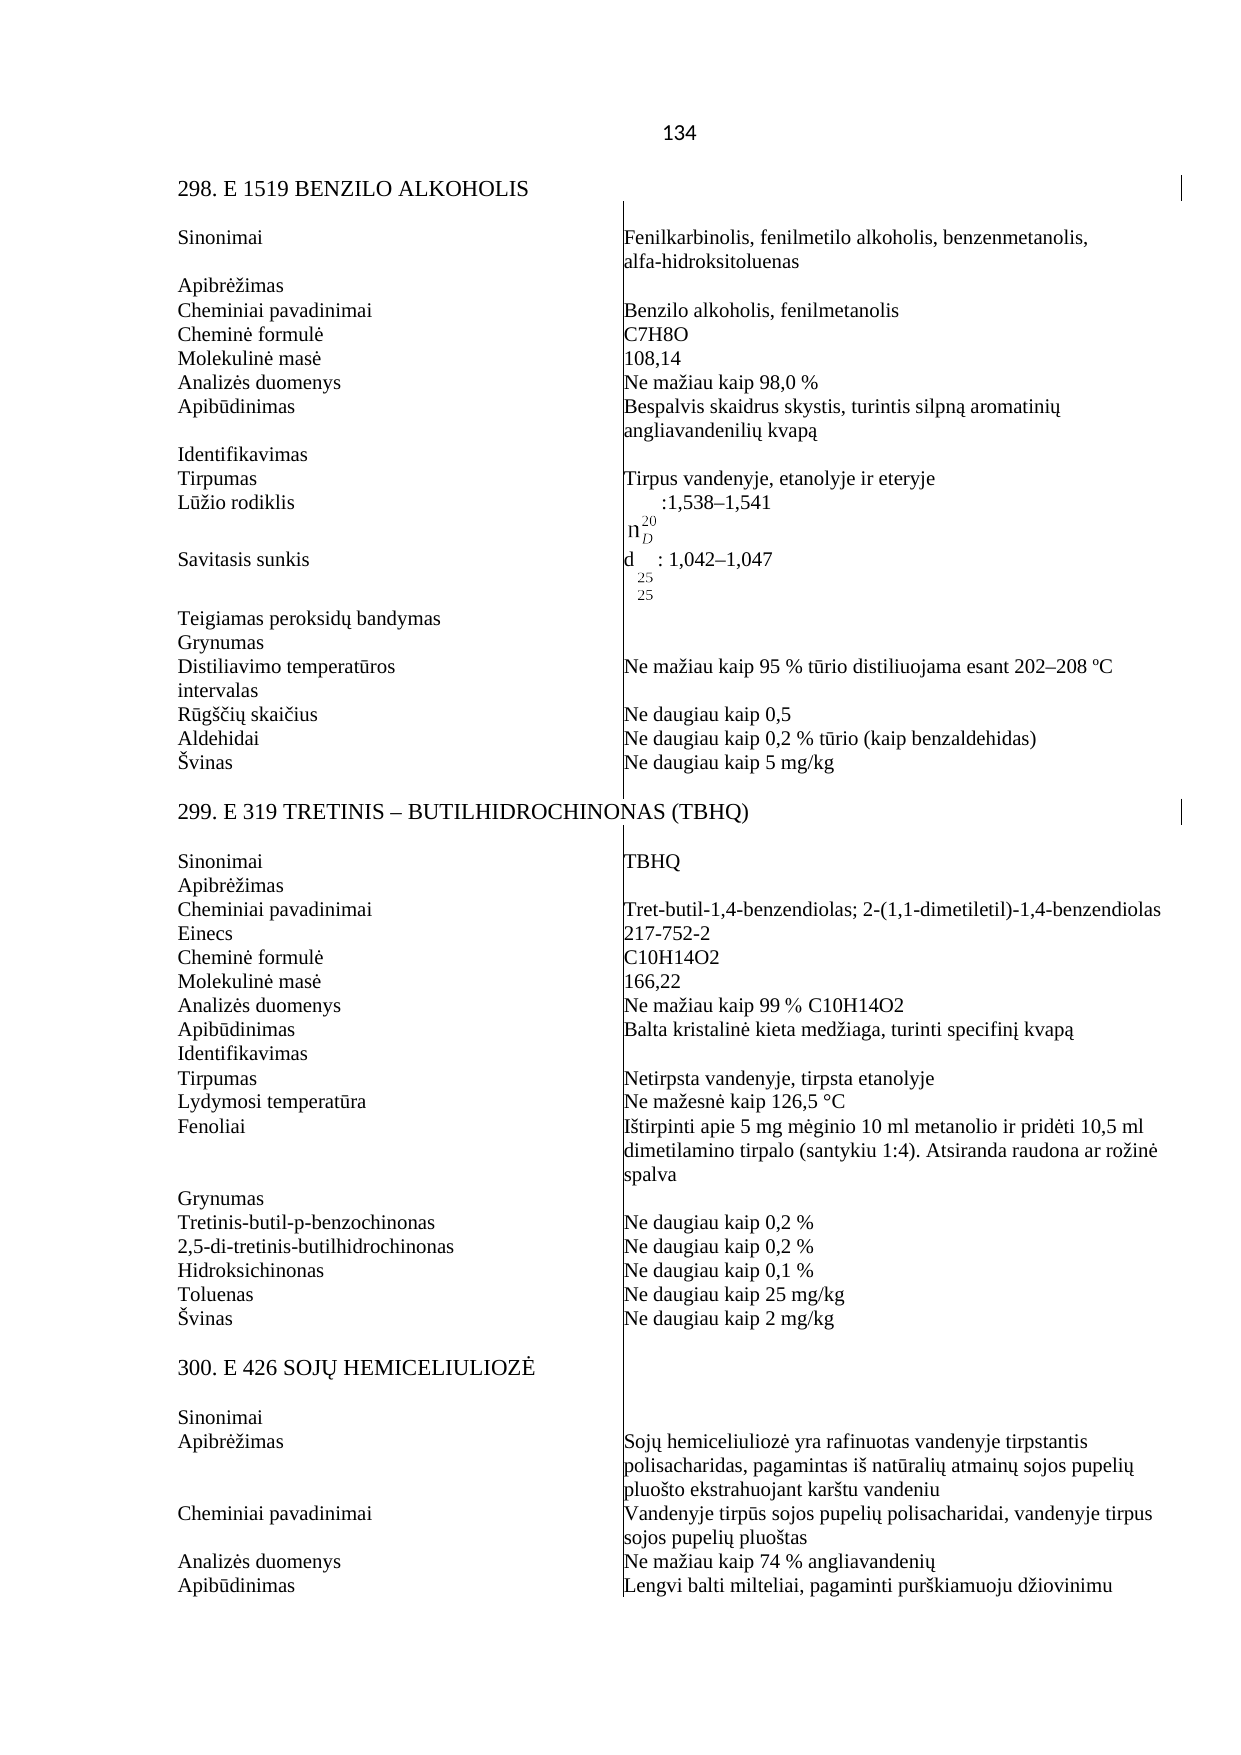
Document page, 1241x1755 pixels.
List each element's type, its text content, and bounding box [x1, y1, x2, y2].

table_cell Sinonimai [177, 225, 623, 249]
table_cell Ne daugiau kaip 0,2 % [624, 1234, 1181, 1258]
table_cell 217-752-2 [624, 921, 1181, 945]
table_cell [624, 1405, 1181, 1429]
table_cell Ne daugiau kaip 0,2 % [624, 1210, 1181, 1234]
table_cell [624, 201, 1181, 225]
table_cell Lengvi balti milteliai, pagaminti purškiamuoju džiovinimu [624, 1573, 1181, 1597]
table_cell Tretinis-butil-p-benzochinonas [177, 1210, 623, 1234]
table_cell Hidroksichinonas [177, 1258, 623, 1282]
table_cell Ne mažiau kaip 98,0 % [624, 370, 1181, 394]
table_cell 298. E 1519 BENZILO ALKOHOLIS [177, 175, 1181, 201]
table_cell Ne mažesnė kaip 126,5 °C [624, 1090, 1181, 1113]
table_cell Rūgščių skaičius [177, 702, 623, 726]
table_cell Molekulinė masė [177, 346, 623, 370]
table_cell Ne daugiau kaip 5 mg/kg [624, 750, 1181, 774]
table_cell TBHQ [624, 849, 1181, 873]
table_cell Cheminė formulė [177, 322, 623, 346]
table_cell Cheminė formulė [177, 945, 623, 969]
table_cell Tirpumas [177, 1065, 623, 1089]
table_cell [624, 774, 1181, 798]
table_cell Distiliavimo temperatūros intervalas [177, 654, 623, 702]
table_cell [624, 606, 1181, 630]
table_cell Teigiamas peroksidų bandymas [177, 606, 623, 630]
table_cell Apibrėžimas [177, 274, 623, 297]
table_cell Ne mažiau kaip 95 % tūrio distiliuojama esant 202–208 ºC [624, 654, 1181, 702]
table_cell Sinonimai [177, 849, 623, 873]
table_cell Vandenyje tirpūs sojos pupelių polisacharidai, vandenyje tirpus sojos pupelių pluoštas [624, 1501, 1181, 1549]
table_cell [624, 274, 1181, 297]
table_cell 300. E 426 SOJŲ HEMICELIULIOZĖ [177, 1354, 623, 1381]
table_cell Cheminiai pavadinimai [177, 1501, 623, 1549]
table_cell C7H8O [624, 322, 1181, 346]
table_cell Ne daugiau kaip 0,2 % tūrio (kaip benzaldehidas) [624, 726, 1181, 750]
table_cell Einecs [177, 921, 623, 945]
table_cell Ne daugiau kaip 0,5 [624, 702, 1181, 726]
table_cell Savitasis sunkis [177, 547, 623, 606]
table_cell d: 1,042–1,047 [624, 547, 1181, 606]
table_cell Sinonimai [177, 1405, 623, 1429]
table_cell Tirpumas [177, 466, 623, 490]
table_cell Ne mažiau kaip 99  C10H14O2 [624, 993, 1181, 1017]
table_cell Identifikavimas [177, 1041, 623, 1065]
table_cell [624, 1354, 1181, 1381]
table_cell [624, 1330, 1181, 1354]
table_cell Ne daugiau kaip 0,1 % [624, 1258, 1181, 1282]
table_cell Apibūdinimas [177, 1573, 623, 1597]
table_cell [624, 1041, 1181, 1065]
table_cell Lūžio rodiklis [177, 490, 623, 547]
table_cell Molekulinė masė [177, 969, 623, 993]
table_cell Švinas [177, 750, 623, 774]
table_cell Apibrėžimas [177, 873, 623, 897]
table_cell [177, 249, 623, 273]
table_cell Balta kristalinė kieta medžiaga, turinti specifinį kvapą [624, 1017, 1181, 1041]
table_cell Švinas [177, 1306, 623, 1330]
table_cell [177, 774, 623, 798]
table_cell Analizės duomenys [177, 370, 623, 394]
table_cell C10H14O2 [624, 945, 1181, 969]
table_cell Cheminiai pavadinimai [177, 298, 623, 322]
table_cell 299. E 319 TRETINIS – BUTILHIDROCHINONAS (TBHQ) [177, 799, 1181, 825]
table_cell Tirpus vandenyje, etanolyje ir eteryje [624, 466, 1181, 490]
table_cell Apibrėžimas [177, 1429, 623, 1501]
table_cell Ištirpinti apie 5 mg mėginio 10 ml metanolio ir pridėti 10,5 ml dimetilamino tirpalo (santykiu 1:4). Atsiranda raudona ar rožinė spalva [624, 1114, 1181, 1186]
table_cell Grynumas [177, 1186, 623, 1210]
table_cell [177, 1381, 623, 1404]
table_cell Fenoliai [177, 1114, 623, 1186]
table_cell Identifikavimas [177, 442, 623, 466]
table_cell [624, 825, 1181, 849]
table_cell [624, 1186, 1181, 1210]
table_cell Aldehidai [177, 726, 623, 750]
table_cell [177, 201, 623, 225]
table_cell :1,538–1,541 [624, 490, 1181, 547]
table_cell Analizės duomenys [177, 993, 623, 1017]
table_cell Cheminiai pavadinimai [177, 897, 623, 921]
table_cell Apibūdinimas [177, 394, 623, 442]
table_cell Grynumas [177, 630, 623, 654]
table_cell Toluenas [177, 1282, 623, 1306]
table_cell alfa-hidroksitoluenas [624, 249, 1181, 273]
table_cell [624, 630, 1181, 654]
table_cell [177, 1330, 623, 1354]
table_cell Bespalvis skaidrus skystis, turintis silpną aromatinių angliavandenilių kvapą [624, 394, 1181, 442]
table_cell Apibūdinimas [177, 1017, 623, 1041]
table_cell [624, 442, 1181, 466]
table_cell Netirpsta vandenyje, tirpsta etanolyje [624, 1065, 1181, 1089]
table_cell Ne daugiau kaip 2 mg/kg [624, 1306, 1181, 1330]
table_cell Benzilo alkoholis, fenilmetanolis [624, 298, 1181, 322]
table_cell [624, 873, 1181, 897]
table_cell Sojų hemiceliuliozė yra rafinuotas vandenyje tirpstantis polisacharidas, pagamintas iš natūralių atmainų sojos pupelių pluošto ekstrahuojant karštu vandeniu [624, 1429, 1181, 1501]
table_cell Analizės duomenys [177, 1549, 623, 1573]
table_cell [624, 1381, 1181, 1404]
table_cell Fenilkarbinolis, fenilmetilo alkoholis, benzenmetanolis, [624, 225, 1181, 249]
table_cell [177, 825, 623, 849]
table_cell Ne daugiau kaip 25 mg/kg [624, 1282, 1181, 1306]
table_cell Ne mažiau kaip 74 % angliavandenių [624, 1549, 1181, 1573]
table_cell Lydymosi temperatūra [177, 1090, 623, 1113]
table_cell 2,5-di-tretinis-butilhidrochinonas [177, 1234, 623, 1258]
table_cell Tret-butil-1,4-benzendiolas; 2-(1,1-dimetiletil)-1,4-benzendiolas [624, 897, 1181, 921]
table_cell 166,22 [624, 969, 1181, 993]
table_cell 108,14 [624, 346, 1181, 370]
